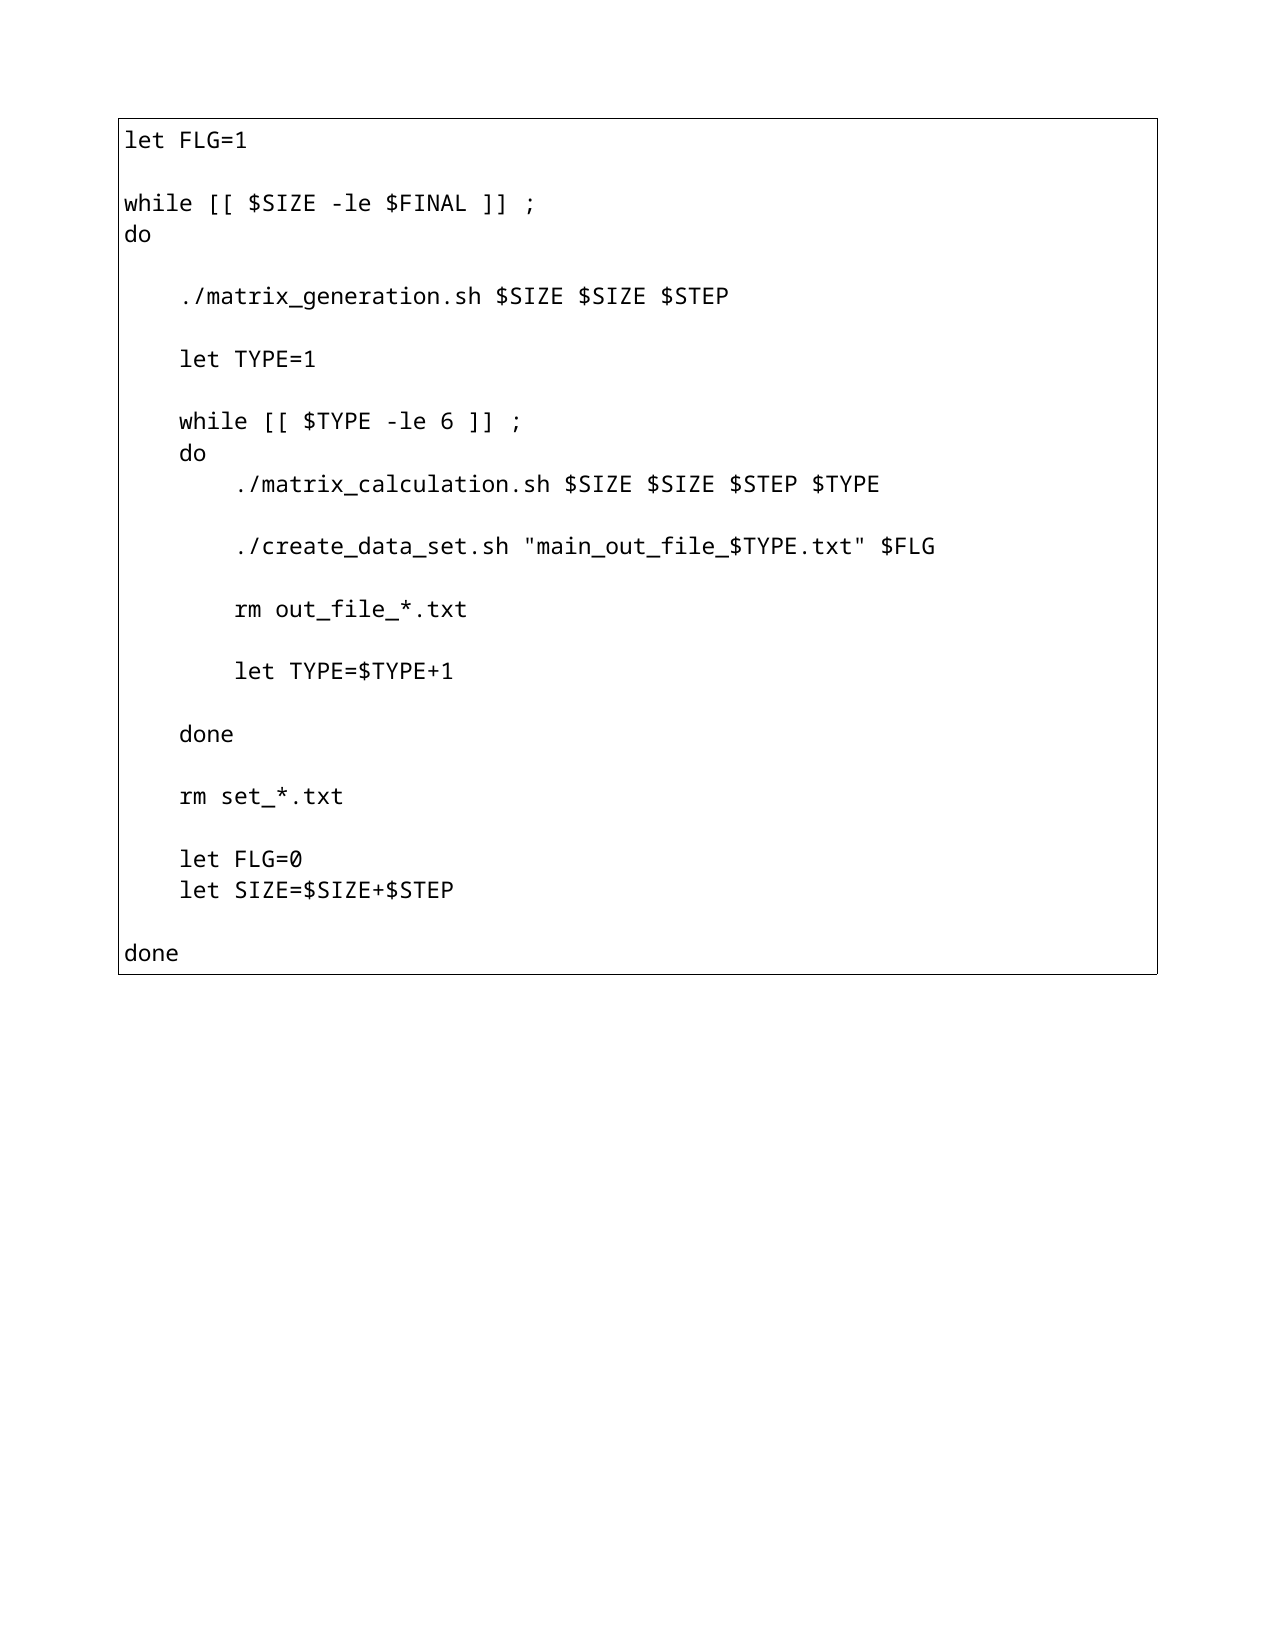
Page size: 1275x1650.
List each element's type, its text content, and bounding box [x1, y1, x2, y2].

table_header let FLG=1 while [[ $SIZE -le $FINAL ]] ; do ./matrix_generation.sh $SIZE $SIZE $STEP let TYPE=1 while [[ $TYPE -le 6 ]] ; do ./matrix_calculation.sh $SIZE $SIZE $STEP $TYPE ./create_data_set.sh "main_out_file_$TYPE.txt" $FLG rm out_file_*.txt let TYPE=$TYPE+1 done rm set_*.txt let FLG=0 let SIZE=$SIZE+$STEP done [119, 119, 1157, 973]
